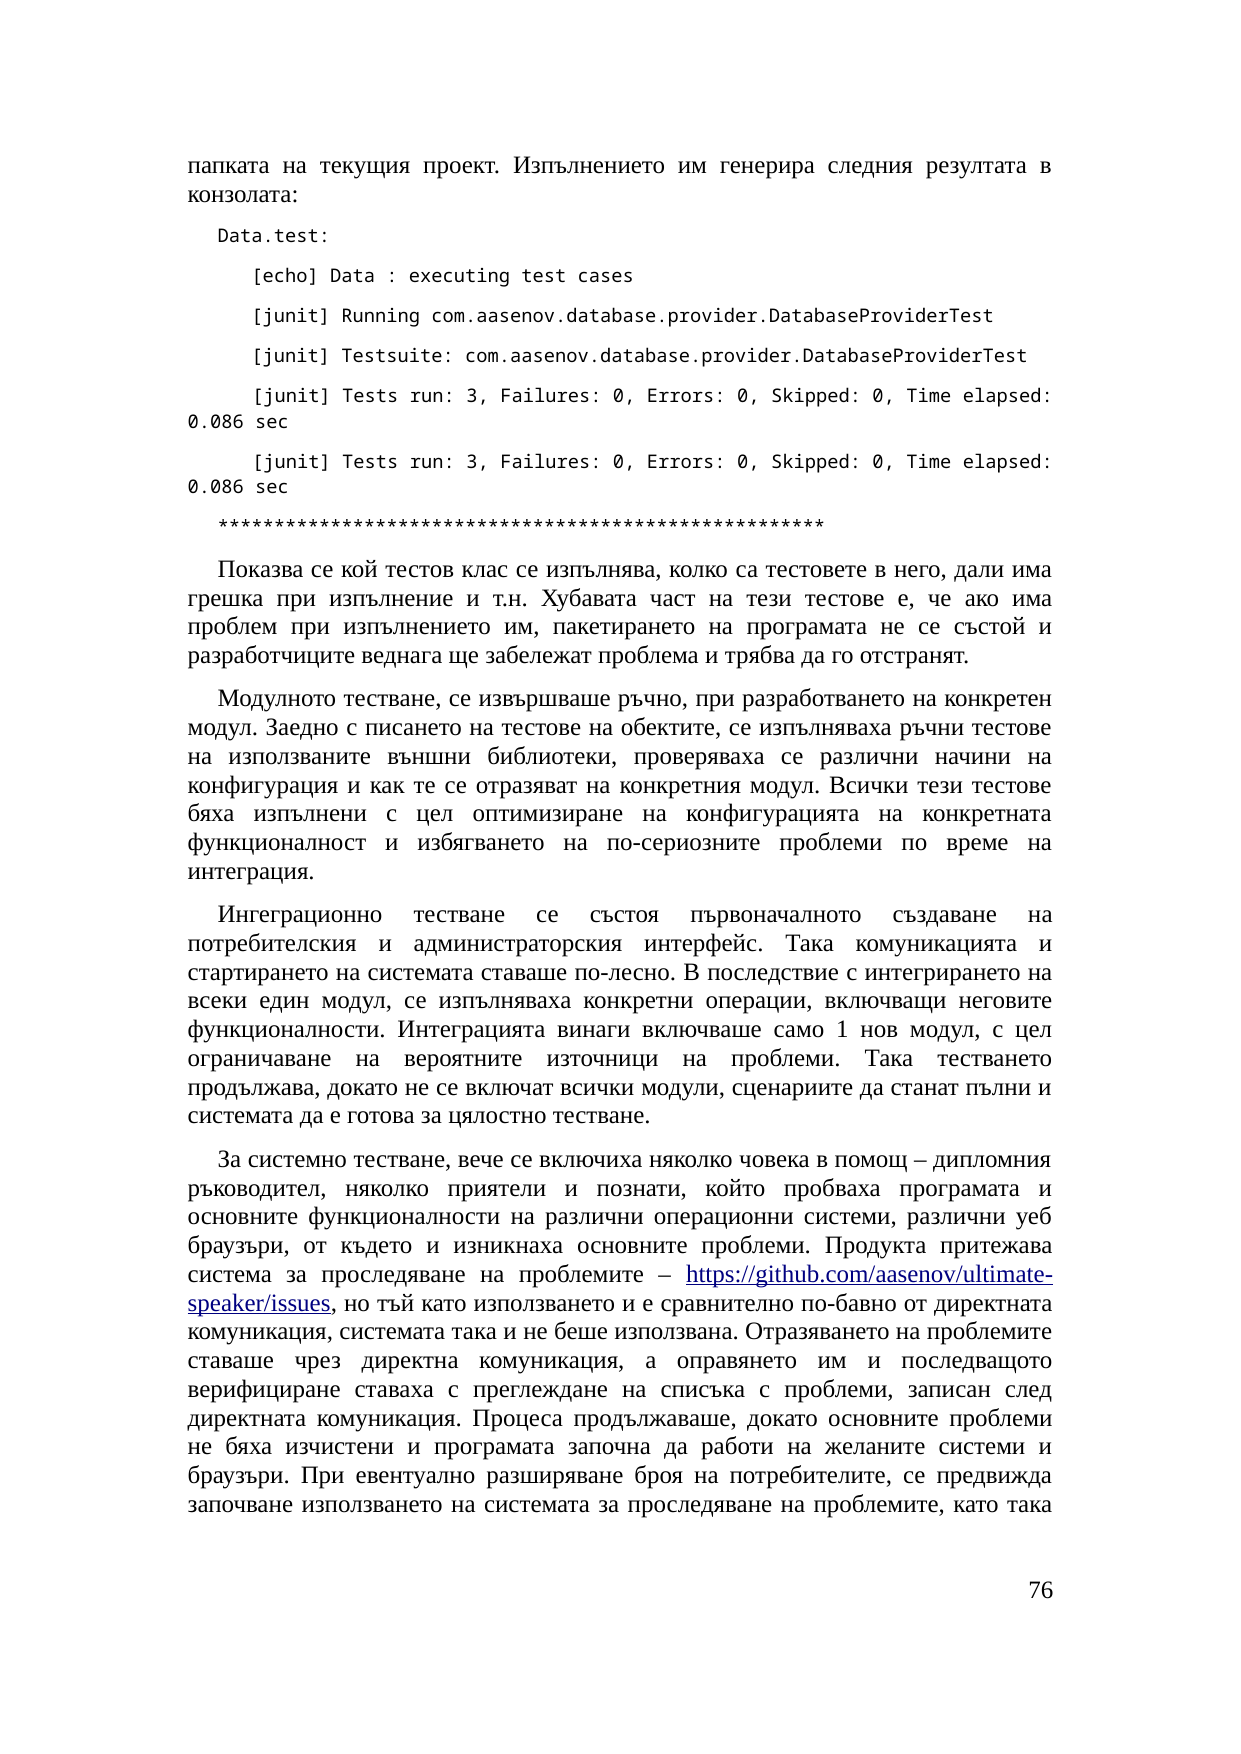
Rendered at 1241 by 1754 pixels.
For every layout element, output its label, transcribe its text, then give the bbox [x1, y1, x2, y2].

text [echo] Data : executing test cases [187, 262, 1053, 288]
text Модулното тестване, се извършваше ръчно, при разработването на конкретен модул. Заедно с писането на тестове на обектите, се изпълняваха ръчни тестове на използваните външни библиотеки, проверяваха се различни начини на конфигурация и как те се отразяват на конкретния модул. Всички тези тестове бяха изпълнени с цел оптимизиране на конфигурацията на конкретната функционалност и избягването на по-сериозните проблеми по време на интеграция. [187, 683, 1053, 885]
text Data.test: [187, 222, 1053, 248]
text Показва се кой тестов клас се изпълнява, колко са тестовете в него, дали има грешка при изпълнение и т.н. Хубавата част на тези тестове е, че ако има проблем при изпълнението им, пакетирането на програмата не се състой и разработчиците веднага ще забележат проблема и трябва да го отстранят. [187, 554, 1053, 669]
text [junit] Tests run: 3, Failures: 0, Errors: 0, Skipped: 0, Time elapsed: 0.086 sec [187, 448, 1053, 499]
text [junit] Tests run: 3, Failures: 0, Errors: 0, Skipped: 0, Time elapsed: 0.086 sec [187, 382, 1053, 433]
text [junit] Running com.aasenov.database.provider.DatabaseProviderTest [187, 302, 1053, 328]
text Ингеграционно тестване се състоя първоначалното създаване на потребителския и администраторския интерфейс. Така комуникацията и стартирането на системата ставаше по-лесно. В последствие с интегрирането на всеки един модул, се изпълняваха конкретни операции, включващи неговите функционалности. Интеграцията винаги включваше само 1 нов модул, с цел ограничаване на вероятните източници на проблеми. Така тестването продължава, докато не се включат всички модули, сценариите да станат пълни и системата да е готова за цялостно тестване. [187, 899, 1053, 1129]
text папката на текущия проект. Изпълнението им генерира следния резултата в конзолата: [187, 150, 1053, 207]
text [junit] Testsuite: com.aasenov.database.provider.DatabaseProviderTest [187, 342, 1053, 368]
text За системно тестване, вече се включиха няколко човека в помощ – дипломния ръководител, няколко приятели и познати, който пробваха програмата и основните функционалности на различни операционни системи, различни уеб браузъри, от където и изникнаха основните проблеми. Продукта притежава система за проследяване на проблемите – https://github.com/aasenov/ultimate-speaker/issues, но тъй като използването и е сравнително по-бавно от директната комуникация, системата така и не беше използвана. Отразяването на проблемите ставаше чрез директна комуникация, а оправянето им и последващото верифициране ставаха с преглеждане на списъка с проблеми, записан след директната комуникация. Процеса продължаваше, докато основните проблеми не бяха изчистени и програмата започна да работи на желаните системи и браузъри. При евентуално разширяване броя на потребителите, се предвижда започване използването на системата за проследяване на проблемите, като така [187, 1144, 1053, 1518]
text ****************************************************** [187, 514, 1053, 539]
